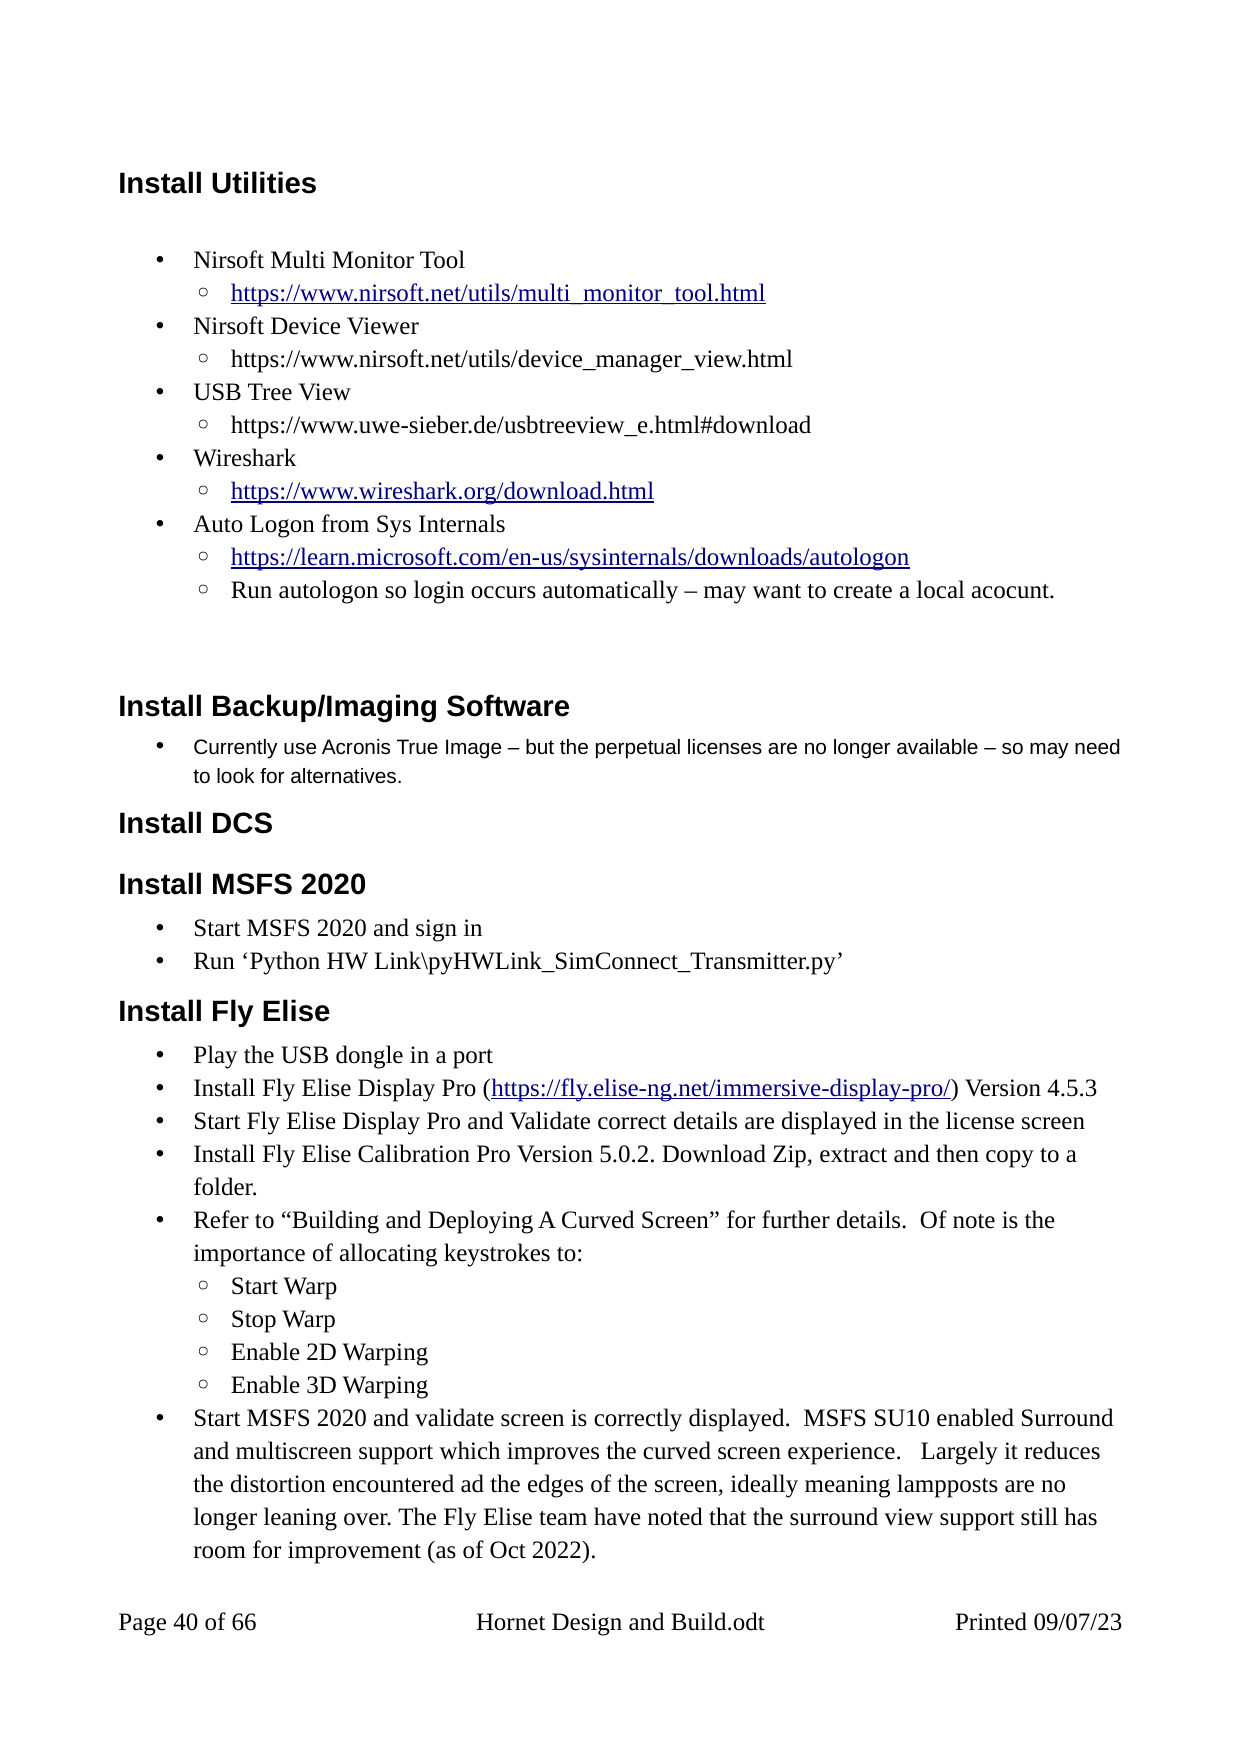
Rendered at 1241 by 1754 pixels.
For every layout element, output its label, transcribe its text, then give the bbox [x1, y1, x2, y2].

list Start Fly Elise Display Pro and Validate correct details are displayed in the license screen [156, 1106, 1122, 1134]
list USB Tree View [156, 377, 1122, 406]
subtitle Install Utilities [118, 166, 1122, 199]
list Wireshark [156, 443, 1122, 472]
list https://www.nirsoft.net/utils/multi_monitor_tool.html [193, 278, 1122, 307]
list https://www.wireshark.org/download.html [193, 476, 1122, 505]
list Currently use Acronis True Image – but the perpetual licenses are no longer available – so may need to look for alternatives. [156, 735, 1122, 788]
list Refer to “Building and Deploying A Curved Screen” for further details. Of note is the importance of allocating keystrokes to: [156, 1205, 1122, 1267]
list Run ‘Python HW Link\pyHWLink_SimConnect_Transmitter.py’ [156, 946, 1122, 974]
list https://www.uwe-sieber.de/usbtreeview_e.html#download [193, 410, 1122, 439]
list Stop Warp [193, 1304, 1122, 1333]
list Run autologon so login occurs automatically – may want to create a local acocunt. [193, 575, 1122, 604]
list Start Warp [193, 1271, 1122, 1299]
subtitle Install Fly Elise [118, 993, 1122, 1027]
subtitle Install MSFS 2020 [118, 867, 1122, 900]
list Play the USB dongle in a port [156, 1040, 1122, 1068]
list https://www.nirsoft.net/utils/device_manager_view.html [193, 344, 1122, 373]
list Nirsoft Device Viewer [156, 311, 1122, 340]
list Start MSFS 2020 and sign in [156, 913, 1122, 942]
list Install Fly Elise Calibration Pro Version 5.0.2. Download Zip, extract and then copy to a folder. [156, 1139, 1122, 1201]
list Start MSFS 2020 and validate screen is correctly displayed. MSFS SU10 enabled Surround and multiscreen support which improves the curved screen experience. Largely it reduces the distortion encountered ad the edges of the screen, ideally meaning lampposts are no longer leaning over. The Fly Elise team have noted that the surround view support still has room for improvement (as of Oct 2022). [156, 1403, 1122, 1564]
list Enable 2D Warping [193, 1337, 1122, 1366]
list https://learn.microsoft.com/en-us/sysinternals/downloads/autologon [193, 542, 1122, 571]
list Install Fly Elise Display Pro (https://fly.elise-ng.net/immersive-display-pro/) Version 4.5.3 [156, 1073, 1122, 1101]
list Enable 3D Warping [193, 1370, 1122, 1399]
subtitle Install Backup/Imaging Software [118, 689, 1122, 723]
list Auto Logon from Sys Internals [156, 509, 1122, 538]
subtitle Install DCS [118, 806, 1122, 839]
list Nirsoft Multi Monitor Tool [156, 245, 1122, 274]
